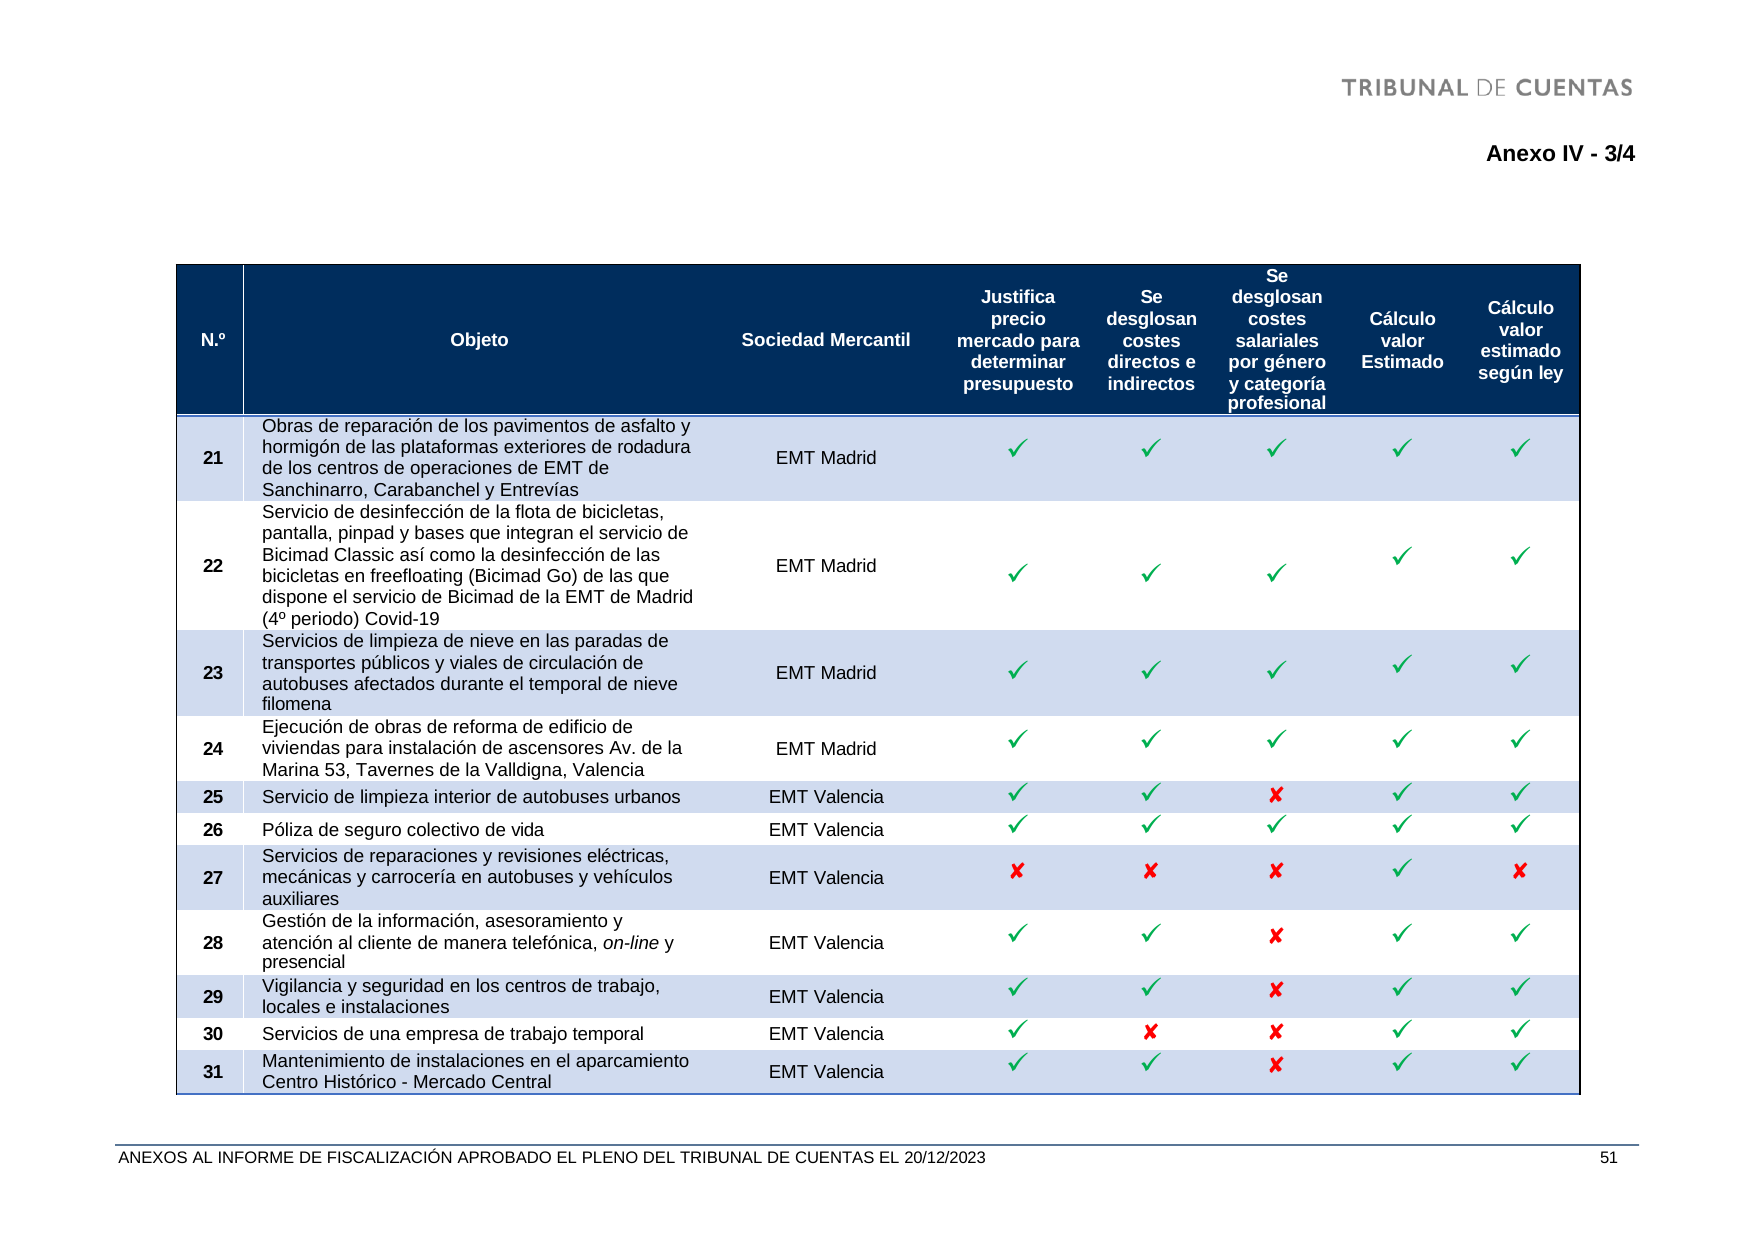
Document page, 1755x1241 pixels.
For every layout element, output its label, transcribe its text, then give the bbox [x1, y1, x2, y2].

table_cell 30 [177, 1018, 243, 1050]
table_cell Gestión de la información, asesoramiento y atención al cliente de manera telefónica, on-line y presencial [244, 910, 717, 975]
table_cell  [1212, 1018, 1344, 1050]
table_cell  [1344, 630, 1461, 716]
table_cell 29 [177, 975, 243, 1018]
table_cell  [1344, 1018, 1461, 1050]
table_cell 27 [177, 845, 243, 910]
table_cell Obras de reparación de los pavimentos de asfalto y hormigón de las plataformas exteriores de rodadura de los centros de operaciones de EMT de Sanchinarro, Carabanchel y Entrevías [244, 417, 717, 501]
table_cell 21 [177, 417, 243, 501]
table_cell  [1344, 781, 1461, 813]
table_cell EMT Madrid [717, 501, 934, 630]
table_header Cálculo valor Estimado [1344, 265, 1461, 414]
table_cell  [1212, 910, 1344, 975]
table_cell 28 [177, 910, 243, 975]
table_cell  [934, 417, 1092, 501]
table_cell  [1092, 1018, 1212, 1050]
table_cell  [1344, 716, 1461, 781]
table_cell Mantenimiento de instalaciones en el aparcamiento Centro Histórico - Mercado Central [244, 1050, 717, 1093]
table_cell  [934, 845, 1092, 910]
table_cell  [1212, 845, 1344, 910]
table_cell 24 [177, 716, 243, 781]
table_cell  [1344, 813, 1461, 845]
table_cell  [1461, 501, 1579, 630]
table_cell Servicios de una empresa de trabajo temporal [244, 1018, 717, 1050]
table_cell  [1461, 975, 1579, 1018]
table_cell EMT Valencia [717, 813, 934, 845]
table_cell  [1344, 1050, 1461, 1093]
table_cell  [934, 630, 1092, 716]
table_cell  [1461, 910, 1579, 975]
table_cell EMT Valencia [717, 845, 934, 910]
table_cell  [1461, 845, 1579, 910]
table_cell  [1092, 975, 1212, 1018]
table_cell  [1092, 910, 1212, 975]
table_cell  [1461, 417, 1579, 501]
table_cell  [934, 975, 1092, 1018]
table_cell  [934, 716, 1092, 781]
table_header Cálculo valor estimado según ley [1461, 265, 1579, 414]
table_cell  [1092, 813, 1212, 845]
table_cell 23 [177, 630, 243, 716]
table_header N.º [177, 265, 243, 414]
table_cell  [934, 781, 1092, 813]
table_cell  [1344, 417, 1461, 501]
table_cell  [1461, 781, 1579, 813]
table_cell  [1212, 781, 1344, 813]
table_cell 31 [177, 1050, 243, 1093]
table_cell  [1092, 1050, 1212, 1093]
table_cell Servicio de limpieza interior de autobuses urbanos [244, 781, 717, 813]
table_cell  [1212, 716, 1344, 781]
table_cell  [1344, 501, 1461, 630]
table_cell  [1461, 813, 1579, 845]
table_cell Servicios de limpieza de nieve en las paradas de transportes públicos y viales de circulación de autobuses afectados durante el temporal de nieve filomena [244, 630, 717, 716]
table_cell EMT Valencia [717, 975, 934, 1018]
table_cell  [1344, 975, 1461, 1018]
table_cell  [1461, 1050, 1579, 1093]
table_cell EMT Madrid [717, 417, 934, 501]
table_cell  [934, 1018, 1092, 1050]
table_cell Vigilancia y seguridad en los centros de trabajo, locales e instalaciones [244, 975, 717, 1018]
table_cell EMT Valencia [717, 1050, 934, 1093]
table_cell  [1344, 910, 1461, 975]
table_cell  [1212, 813, 1344, 845]
table_cell  [934, 1050, 1092, 1093]
table_cell Ejecución de obras de reforma de edificio de viviendas para instalación de ascensores Av. de la Marina 53, Tavernes de la Valldigna, Valencia [244, 716, 717, 781]
table_cell  [1461, 630, 1579, 716]
table_cell EMT Valencia [717, 910, 934, 975]
table_cell  [1092, 716, 1212, 781]
table_cell Servicio de desinfección de la flota de bicicletas, pantalla, pinpad y bases que integran el servicio de Bicimad Classic así como la desinfección de las bicicletas en freefloating (Bicimad Go) de las que dispone el servicio de Bicimad de la EMT de Madrid (4º periodo) Covid-19 [244, 501, 717, 630]
table_cell  [1092, 417, 1212, 501]
table_cell Póliza de seguro colectivo de vida [244, 813, 717, 845]
table_header Objeto [244, 265, 717, 414]
table_cell  [934, 910, 1092, 975]
table_cell 26 [177, 813, 243, 845]
table_cell 25 [177, 781, 243, 813]
table_header Sociedad Mercantil [717, 265, 934, 414]
table_cell  [1092, 630, 1212, 716]
table_cell  [1212, 975, 1344, 1018]
table_header Se desglosan costes salariales por género y categoría profesional [1212, 265, 1344, 414]
table_cell Servicios de reparaciones y revisiones eléctricas, mecánicas y carrocería en autobuses y vehículos auxiliares [244, 845, 717, 910]
table_cell  [1212, 417, 1344, 501]
table_cell  [1092, 781, 1212, 813]
table_cell  [1212, 1050, 1344, 1093]
table_cell  [1092, 501, 1212, 630]
table_cell  [1212, 501, 1344, 630]
table_cell EMT Madrid [717, 630, 934, 716]
table_cell  [1461, 1018, 1579, 1050]
table_header Se desglosan costes directos e indirectos [1092, 265, 1212, 414]
table_cell  [934, 501, 1092, 630]
table_header Justifica precio mercado para determinar presupuesto [934, 265, 1092, 414]
table_cell  [934, 813, 1092, 845]
table_cell EMT Madrid [717, 716, 934, 781]
table_cell EMT Valencia [717, 1018, 934, 1050]
table_cell  [1092, 845, 1212, 910]
table_cell  [1344, 845, 1461, 910]
table_cell  [1461, 716, 1579, 781]
table_cell 22 [177, 501, 243, 630]
table_cell EMT Valencia [717, 781, 934, 813]
table_cell  [1212, 630, 1344, 716]
